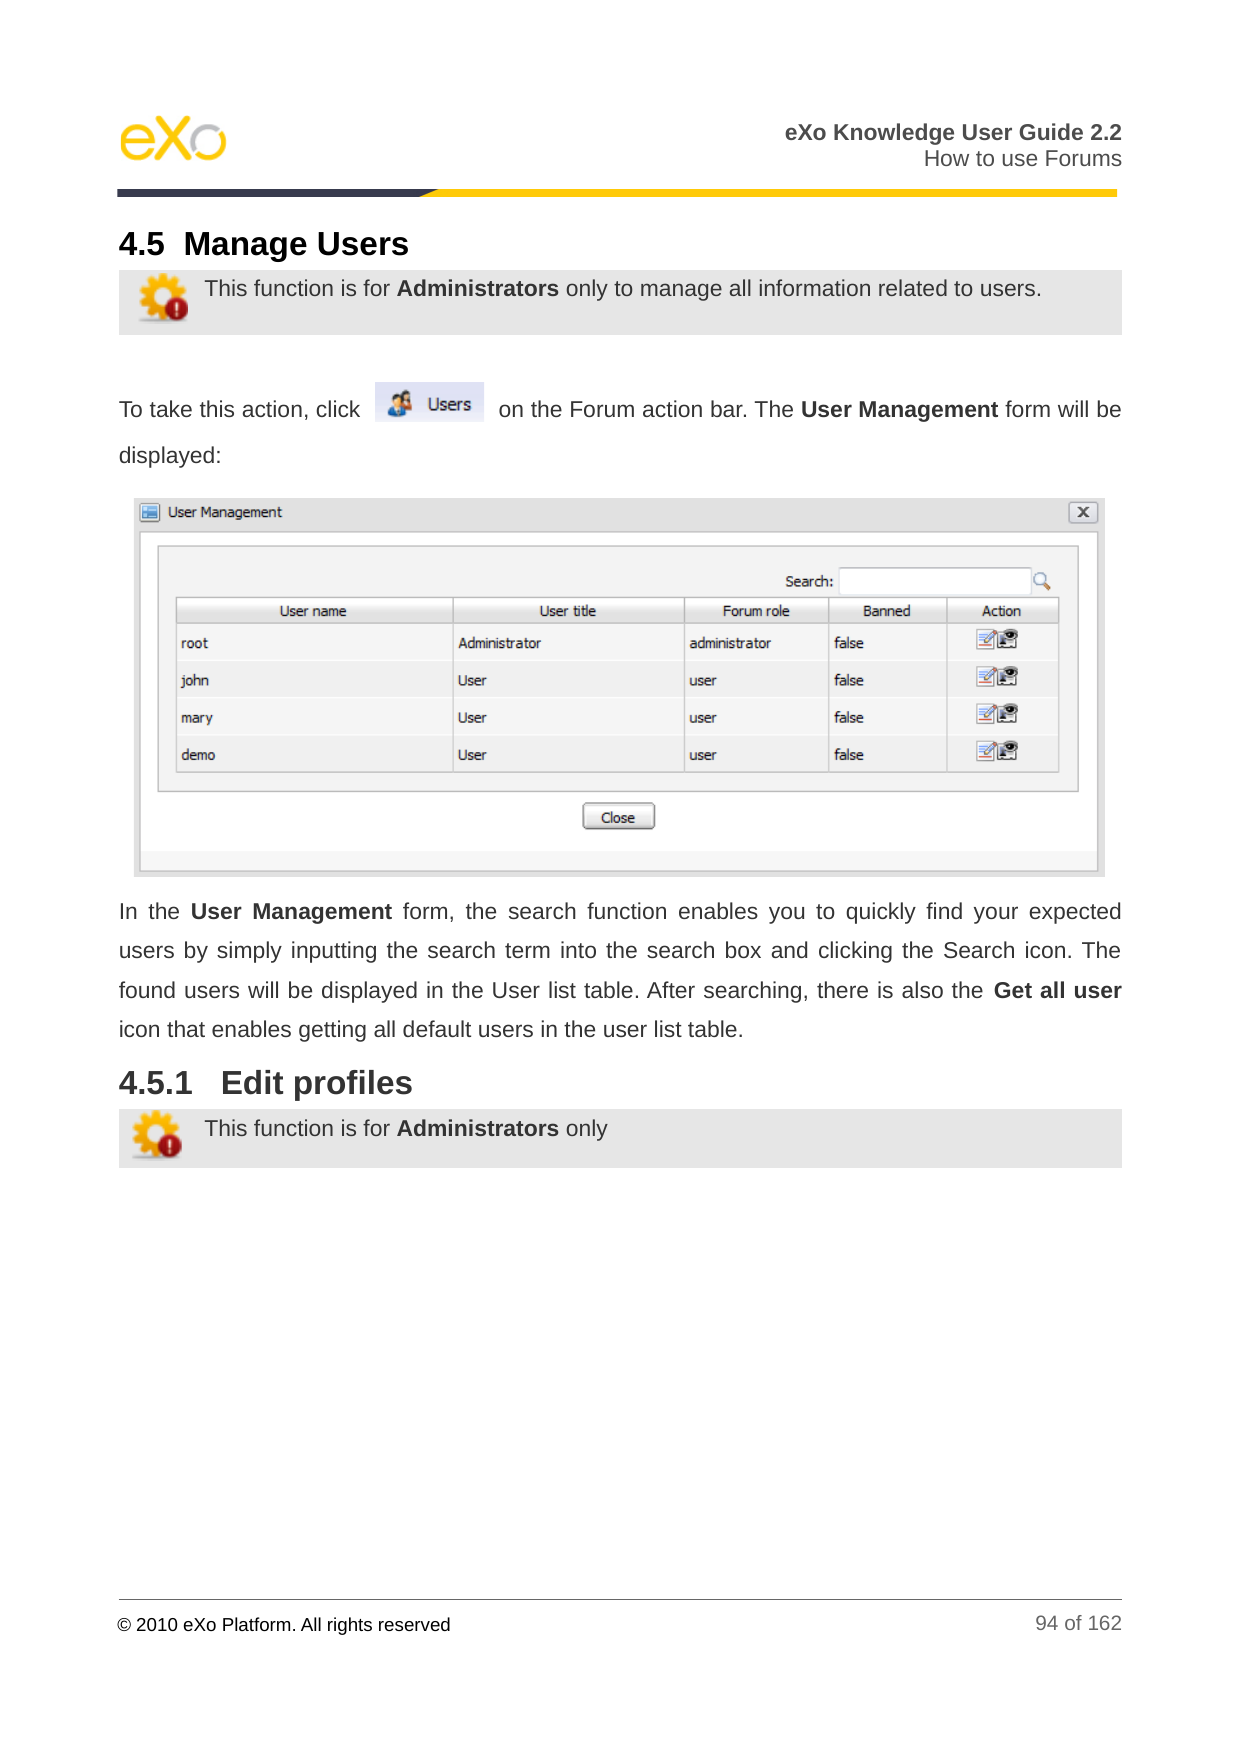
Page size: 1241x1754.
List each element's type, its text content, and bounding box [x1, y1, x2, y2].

subtitle Edit profiles [118, 1063, 1122, 1101]
picture [131, 1110, 182, 1161]
table_header [119, 1109, 198, 1168]
picture [120, 115, 227, 161]
text To take this action, click on the Forum action bar. The User Management form will be displayed: [118, 375, 1122, 468]
table_header [119, 270, 198, 335]
picture [375, 382, 485, 422]
picture [138, 273, 188, 324]
picture [133, 498, 1105, 877]
table_header This function is for Administrators only [198, 1109, 1122, 1168]
subtitle Manage Users [118, 223, 1122, 262]
table_header This function is for Administrators only to manage all information related to users. [198, 270, 1122, 335]
text In the User Management form, the search function enables you to quickly find your expected users by simply inputting the search term into the search box and clicking the Search icon. The found users will be displayed in the User list table. After searching, there is also the Get all user icon that enables getting all default users in the user list table. [118, 482, 1122, 1042]
picture [117, 189, 1118, 197]
